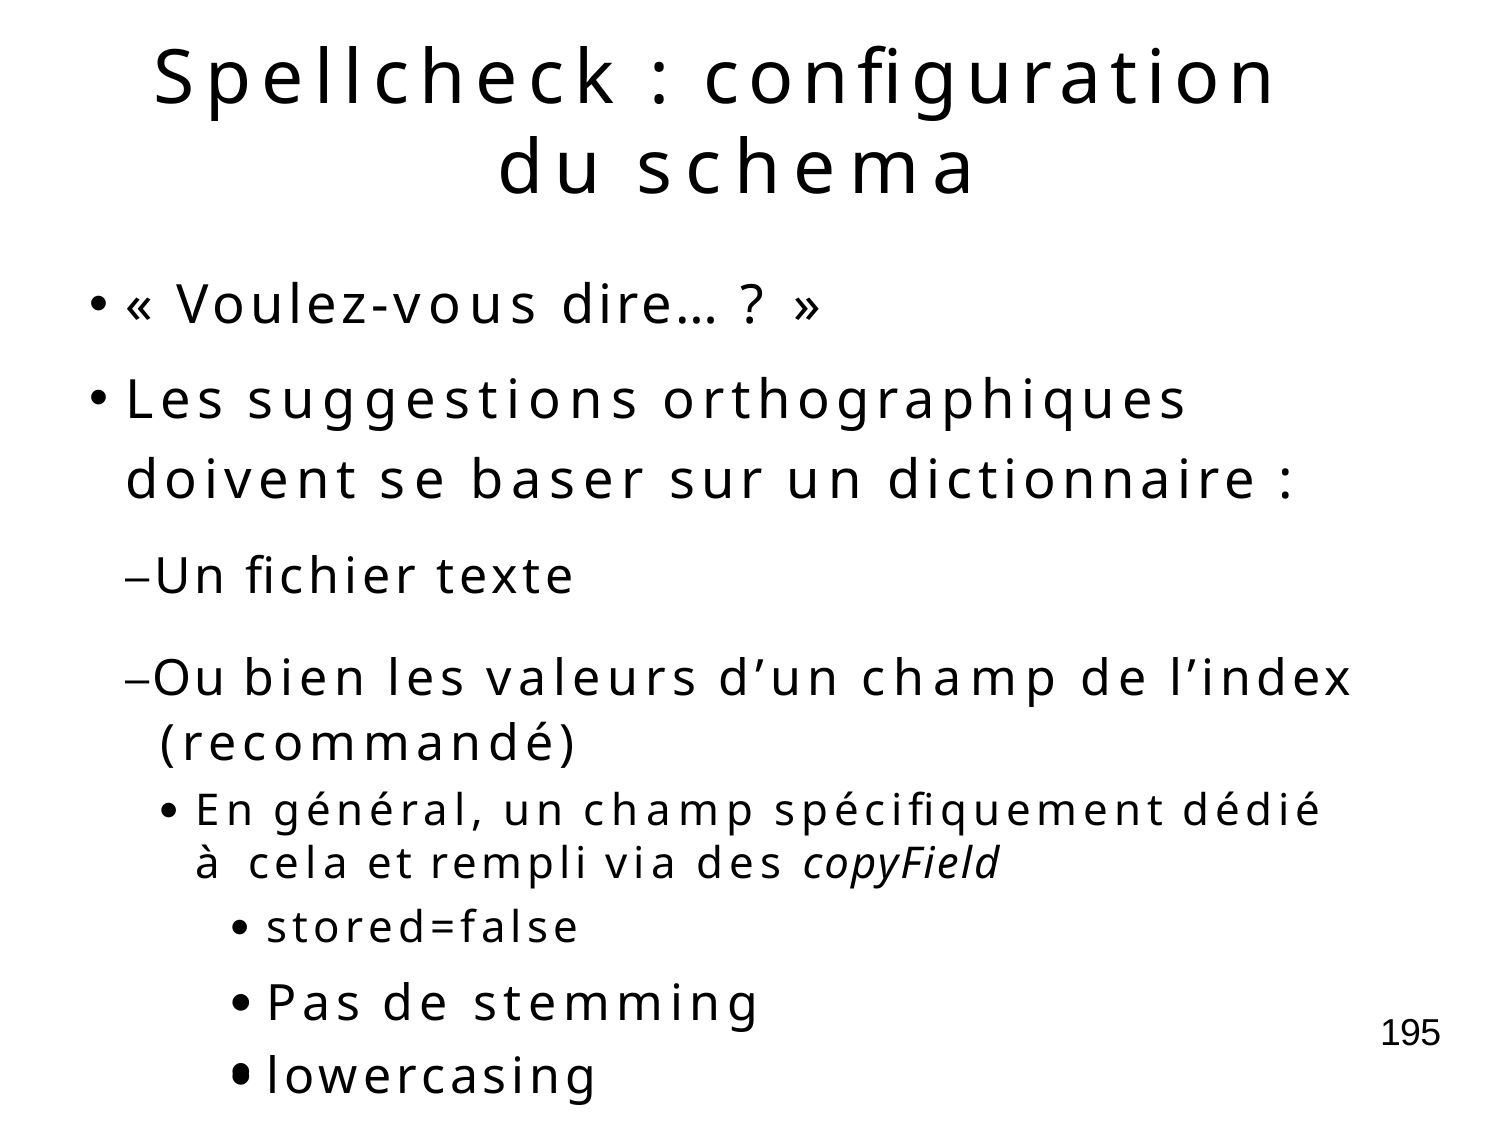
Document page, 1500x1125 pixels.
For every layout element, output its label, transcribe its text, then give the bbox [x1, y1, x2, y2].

text_box Pas de stemming lowercasing [229, 956, 916, 1104]
title Spellcheck : configuration du schema [87, 26, 1413, 359]
text_box « Voulez-vous dire… ? » Les suggestions orthographiques doivent se baser sur un dictionnaire : –Un fichier texte –Ou bien les valeurs d’un champ de l’index (recommandé) En général, un champ spécifiquement dédié à cela et rempli via des copyField stored=false [85, 255, 1393, 952]
text_box 195 [1377, 1006, 1445, 1054]
